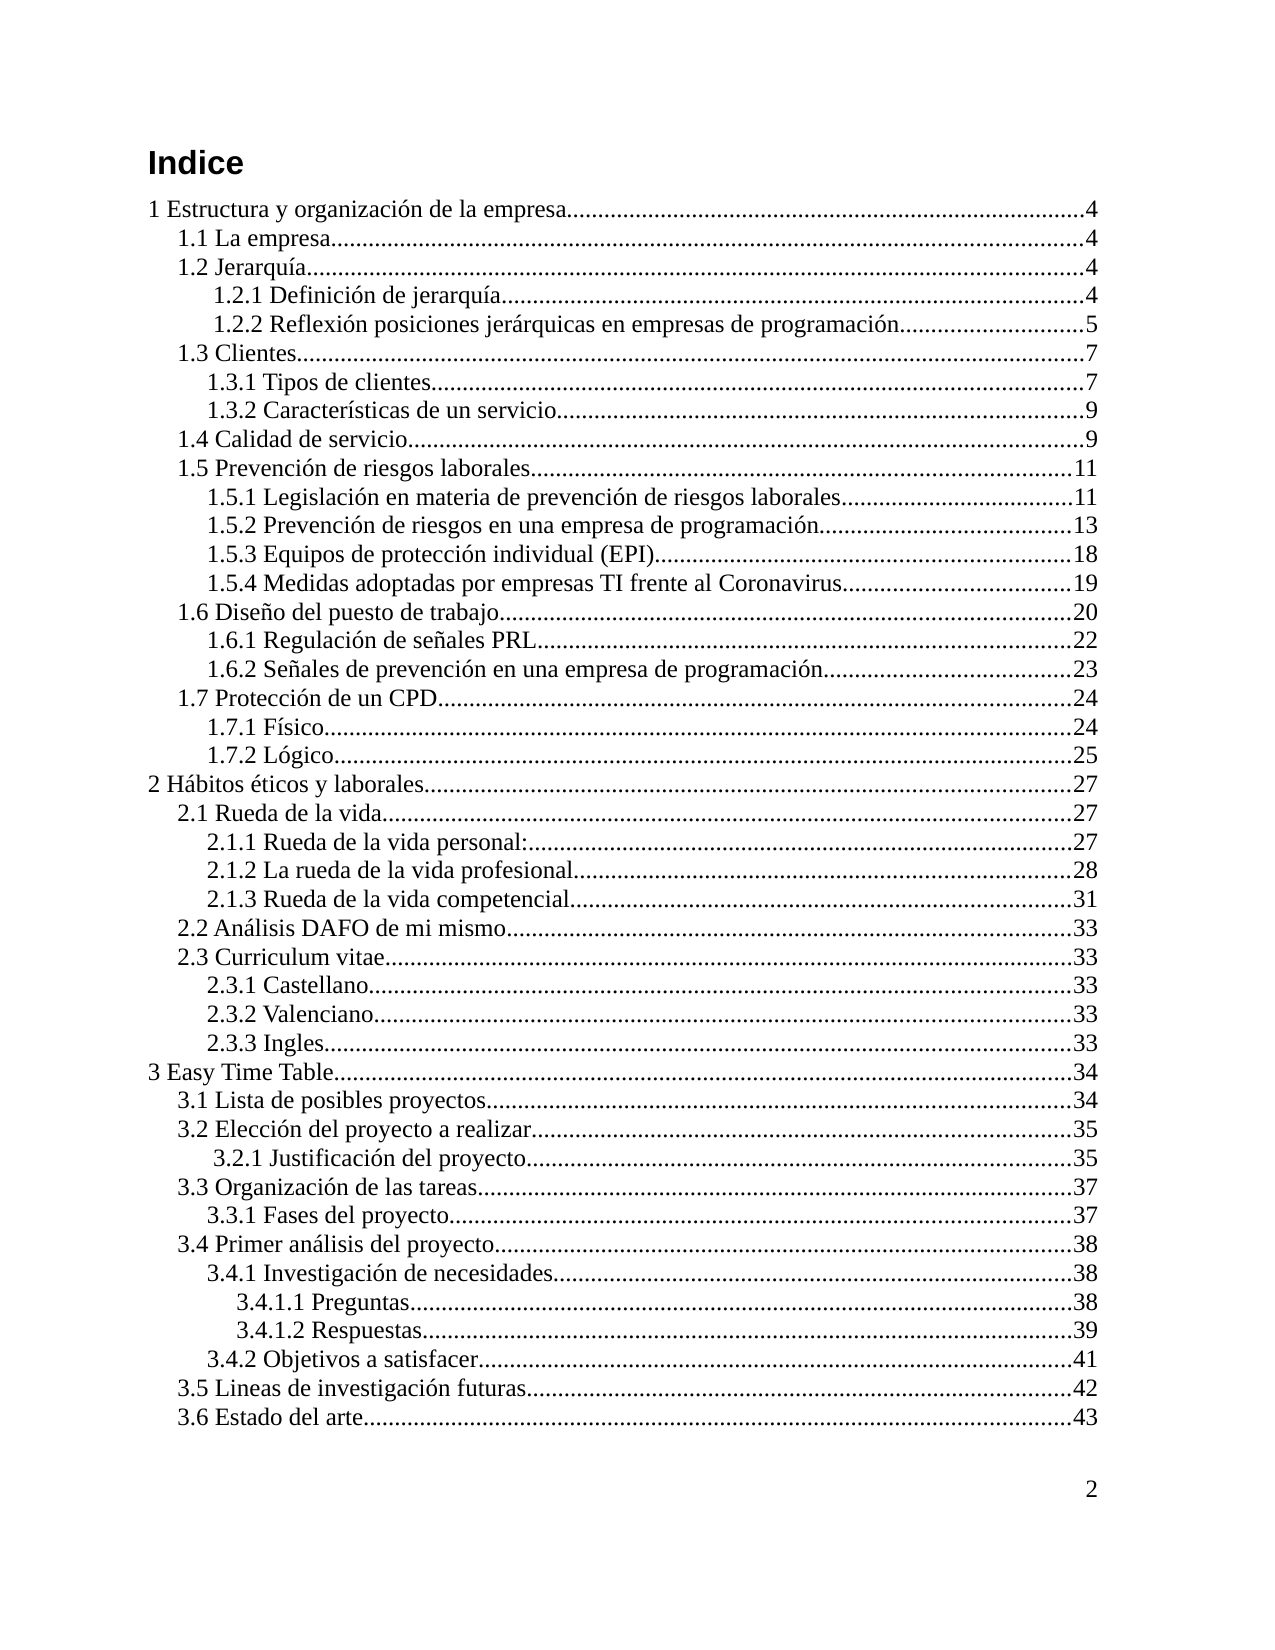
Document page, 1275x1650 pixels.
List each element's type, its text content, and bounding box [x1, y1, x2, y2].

text 3.4.1.2 Respuestas 39 [236, 1315, 1098, 1344]
text 3 Easy Time Table 34 [148, 1057, 1098, 1085]
text 1.7.2 Lógico 25 [207, 740, 1098, 769]
text 1.4 Calidad de servicio 9 [177, 424, 1098, 453]
text 1.7 Protección de un CPD 24 [177, 683, 1098, 712]
text 2.3.2 Valenciano 33 [207, 999, 1098, 1028]
text 1.2.2 Reflexión posiciones jerárquicas en empresas de programación 5 [207, 309, 1098, 338]
text 1.5.1 Legislación en materia de prevención de riesgos laborales 11 [207, 482, 1098, 510]
text 1.7.1 Físico 24 [207, 712, 1098, 740]
text 2.3 Curriculum vitae 33 [177, 942, 1098, 970]
text 3.4 Primer análisis del proyecto 38 [177, 1229, 1098, 1258]
text 1.6 Diseño del puesto de trabajo 20 [177, 597, 1098, 625]
text 2.3.1 Castellano 33 [207, 970, 1098, 999]
text 3.2.1 Justificación del proyecto 35 [207, 1143, 1098, 1172]
text 3.6 Estado del arte 43 [177, 1402, 1098, 1430]
text 3.3.1 Fases del proyecto 37 [207, 1200, 1098, 1229]
text 1.2 Jerarquía 4 [177, 252, 1098, 280]
text 3.2 Elección del proyecto a realizar 35 [177, 1114, 1098, 1143]
text 2.1.1 Rueda de la vida personal: 27 [207, 827, 1098, 855]
text 3.5 Lineas de investigación futuras 42 [177, 1373, 1098, 1402]
text 3.4.1.1 Preguntas 38 [236, 1287, 1098, 1315]
text 1.5.2 Prevención de riesgos en una empresa de programación 13 [207, 510, 1098, 539]
text 3.1 Lista de posibles proyectos 34 [177, 1085, 1098, 1114]
text 2.1.3 Rueda de la vida competencial 31 [207, 884, 1098, 913]
text 1.2.1 Definición de jerarquía 4 [207, 280, 1098, 309]
text 2.2 Análisis DAFO de mi mismo 33 [177, 913, 1098, 942]
text 3.4.2 Objetivos a satisfacer 41 [207, 1344, 1098, 1373]
text 1.5 Prevención de riesgos laborales 11 [177, 453, 1098, 482]
text 1.5.4 Medidas adoptadas por empresas TI frente al Coronavirus 19 [207, 568, 1098, 597]
text 3.4.1 Investigación de necesidades 38 [207, 1258, 1098, 1287]
text 2.1.2 La rueda de la vida profesional 28 [207, 855, 1098, 884]
text 1.6.2 Señales de prevención en una empresa de programación. 23 [207, 654, 1098, 683]
subtitle Indice [148, 143, 1098, 182]
text 1.3.1 Tipos de clientes 7 [207, 367, 1098, 395]
text 1 Estructura y organización de la empresa 4 [148, 194, 1098, 223]
text 1.6.1 Regulación de señales PRL 22 [207, 625, 1098, 654]
text 1.1 La empresa 4 [177, 223, 1098, 252]
text 2.1 Rueda de la vida 27 [177, 798, 1098, 827]
text 2 Hábitos éticos y laborales 27 [148, 769, 1098, 798]
text 1.3.2 Características de un servicio 9 [207, 395, 1098, 424]
text 2.3.3 Ingles 33 [207, 1028, 1098, 1057]
text 1.3 Clientes 7 [177, 338, 1098, 367]
text 1.5.3 Equipos de protección individual (EPI) 18 [207, 539, 1098, 568]
text 3.3 Organización de las tareas 37 [177, 1172, 1098, 1200]
